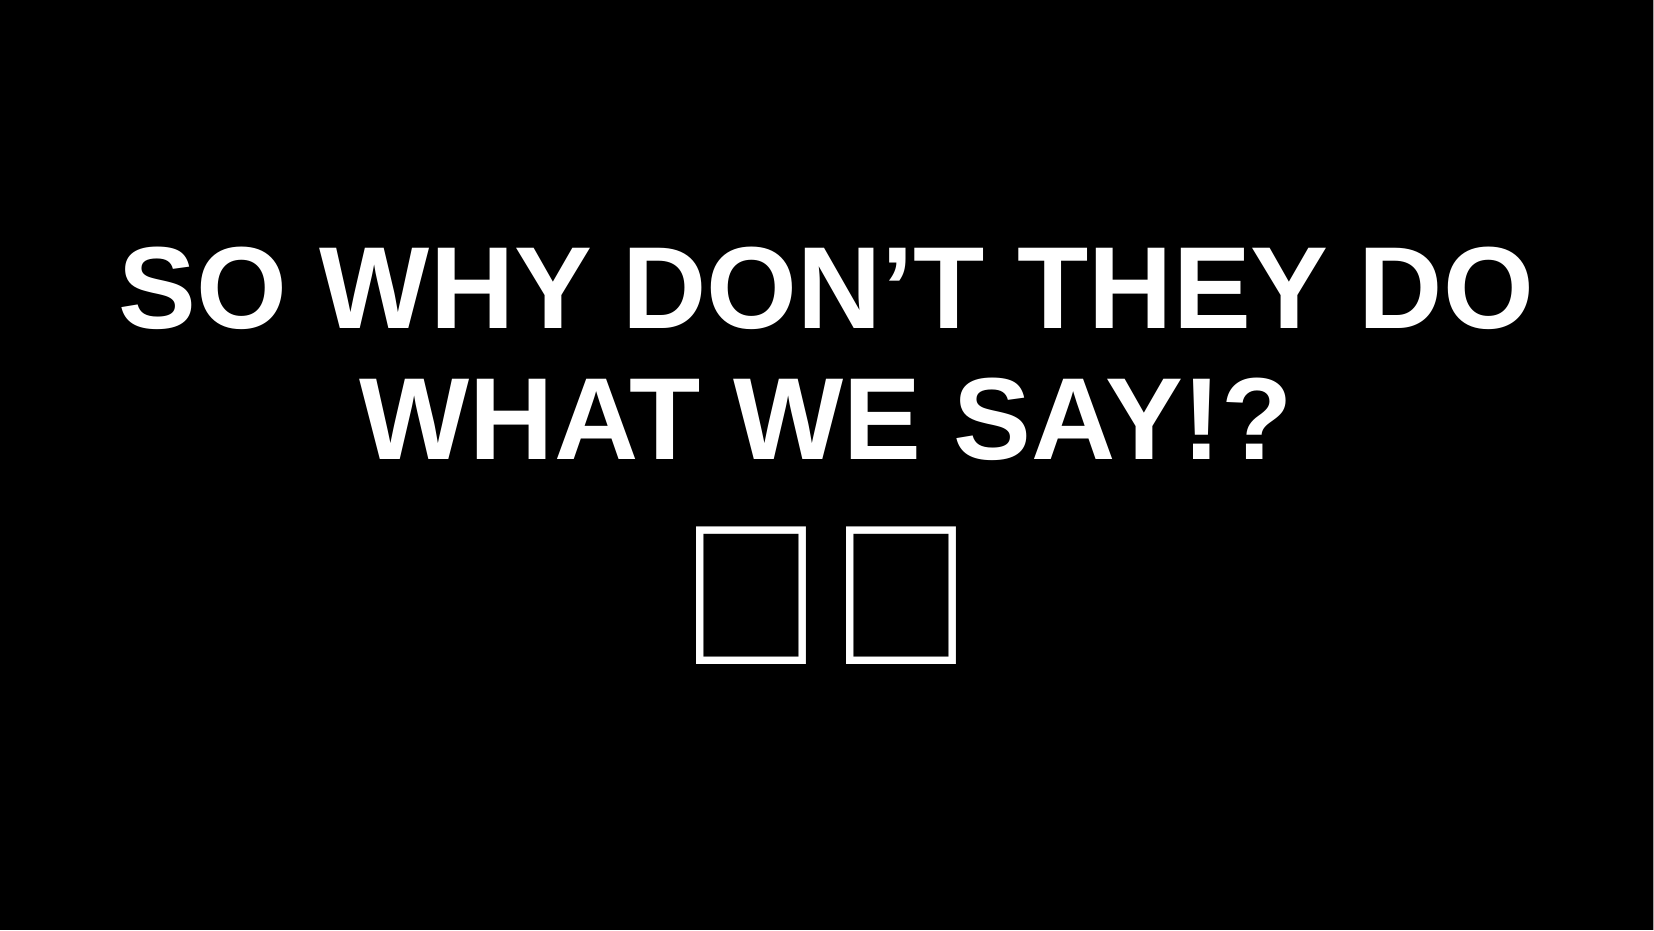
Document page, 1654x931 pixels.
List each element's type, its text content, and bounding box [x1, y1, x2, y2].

subtitle SO WHY DON’T THEY DO WHAT WE SAY!? 😤😤 [82, 0, 1571, 931]
